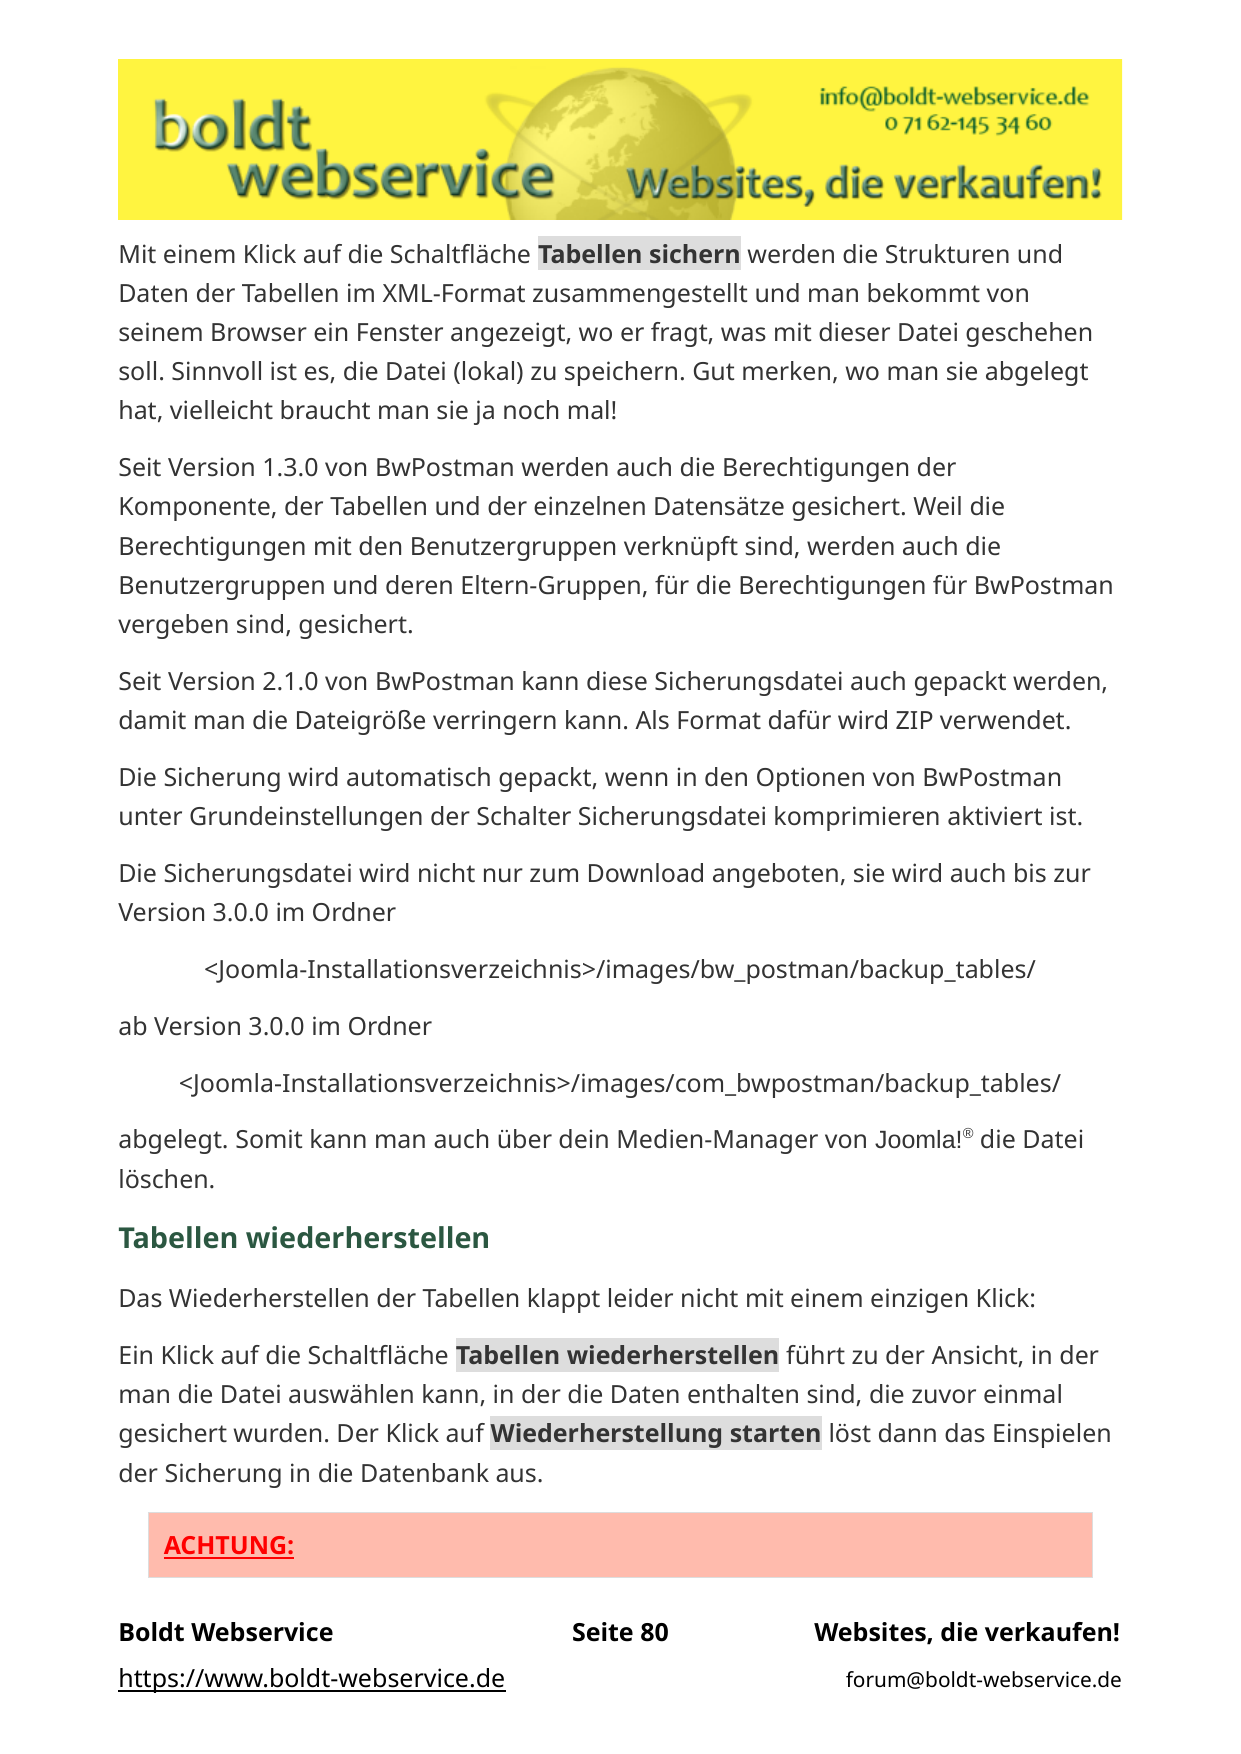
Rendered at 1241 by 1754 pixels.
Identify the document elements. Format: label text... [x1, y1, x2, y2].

text Mit einem Klick auf die Schaltfläche Tabellen sichern werden die Strukturen und Daten der Tabellen im XML-Format zusammengestellt und man bekommt von seinem Browser ein Fenster angezeigt, wo er fragt, was mit dieser Datei geschehen soll. Sinnvoll ist es, die Datei (lokal) zu speichern. Gut merken, wo man sie abgelegt hat, vielleicht braucht man sie ja noch mal! [118, 236, 1122, 427]
text Seit Version 2.1.0 von BwPostman kann diese Sicherungsdatei auch gepackt werden, damit man die Dateigröße verringern kann. Als Format dafür wird ZIP verwendet. [118, 663, 1122, 737]
picture [118, 59, 1123, 220]
text ACHTUNG: [149, 1513, 1092, 1577]
text ab Version 3.0.0 im Ordner [118, 1008, 1122, 1042]
text <Joomla-Installationsverzeichnis>/images/com_bwpostman/backup_tables/ [118, 1065, 1122, 1099]
text Das Wiederherstellen der Tabellen klappt leider nicht mit einem einzigen Klick: [118, 1281, 1122, 1315]
text Die Sicherung wird automatisch gepackt, wenn in den Optionen von BwPostman unter Grundeinstellungen der Schalter Sicherungsdatei komprimieren aktiviert ist. [118, 759, 1122, 833]
text abgelegt. Somit kann man auch über dein Medien-Manager von Joomla!® die Datei löschen. [118, 1122, 1122, 1195]
text Ein Klick auf die Schaltfläche Tabellen wiederherstellen führt zu der Ansicht, in der man die Datei auswählen kann, in der die Daten enthalten sind, die zuvor einmal gesichert wurden. Der Klick auf Wiederherstellung starten löst dann das Einspielen der Sicherung in die Datenbank aus. [118, 1338, 1122, 1489]
subtitle Tabellen wiederherstellen [118, 1218, 1122, 1257]
text <Joomla-Installationsverzeichnis>/images/bw_postman/backup_tables/ [118, 951, 1122, 986]
text Seit Version 1.3.0 von BwPostman werden auch die Berechtigungen der Komponente, der Tabellen und der einzelnen Datensätze gesichert. Weil die Berechtigungen mit den Benutzergruppen verknüpft sind, werden auch die Benutzergruppen und deren Eltern-Gruppen, für die Berechtigungen für BwPostman vergeben sind, gesichert. [118, 450, 1122, 641]
text Die Sicherungsdatei wird nicht nur zum Download angeboten, sie wird auch bis zur Version 3.0.0 im Ordner [118, 855, 1122, 929]
